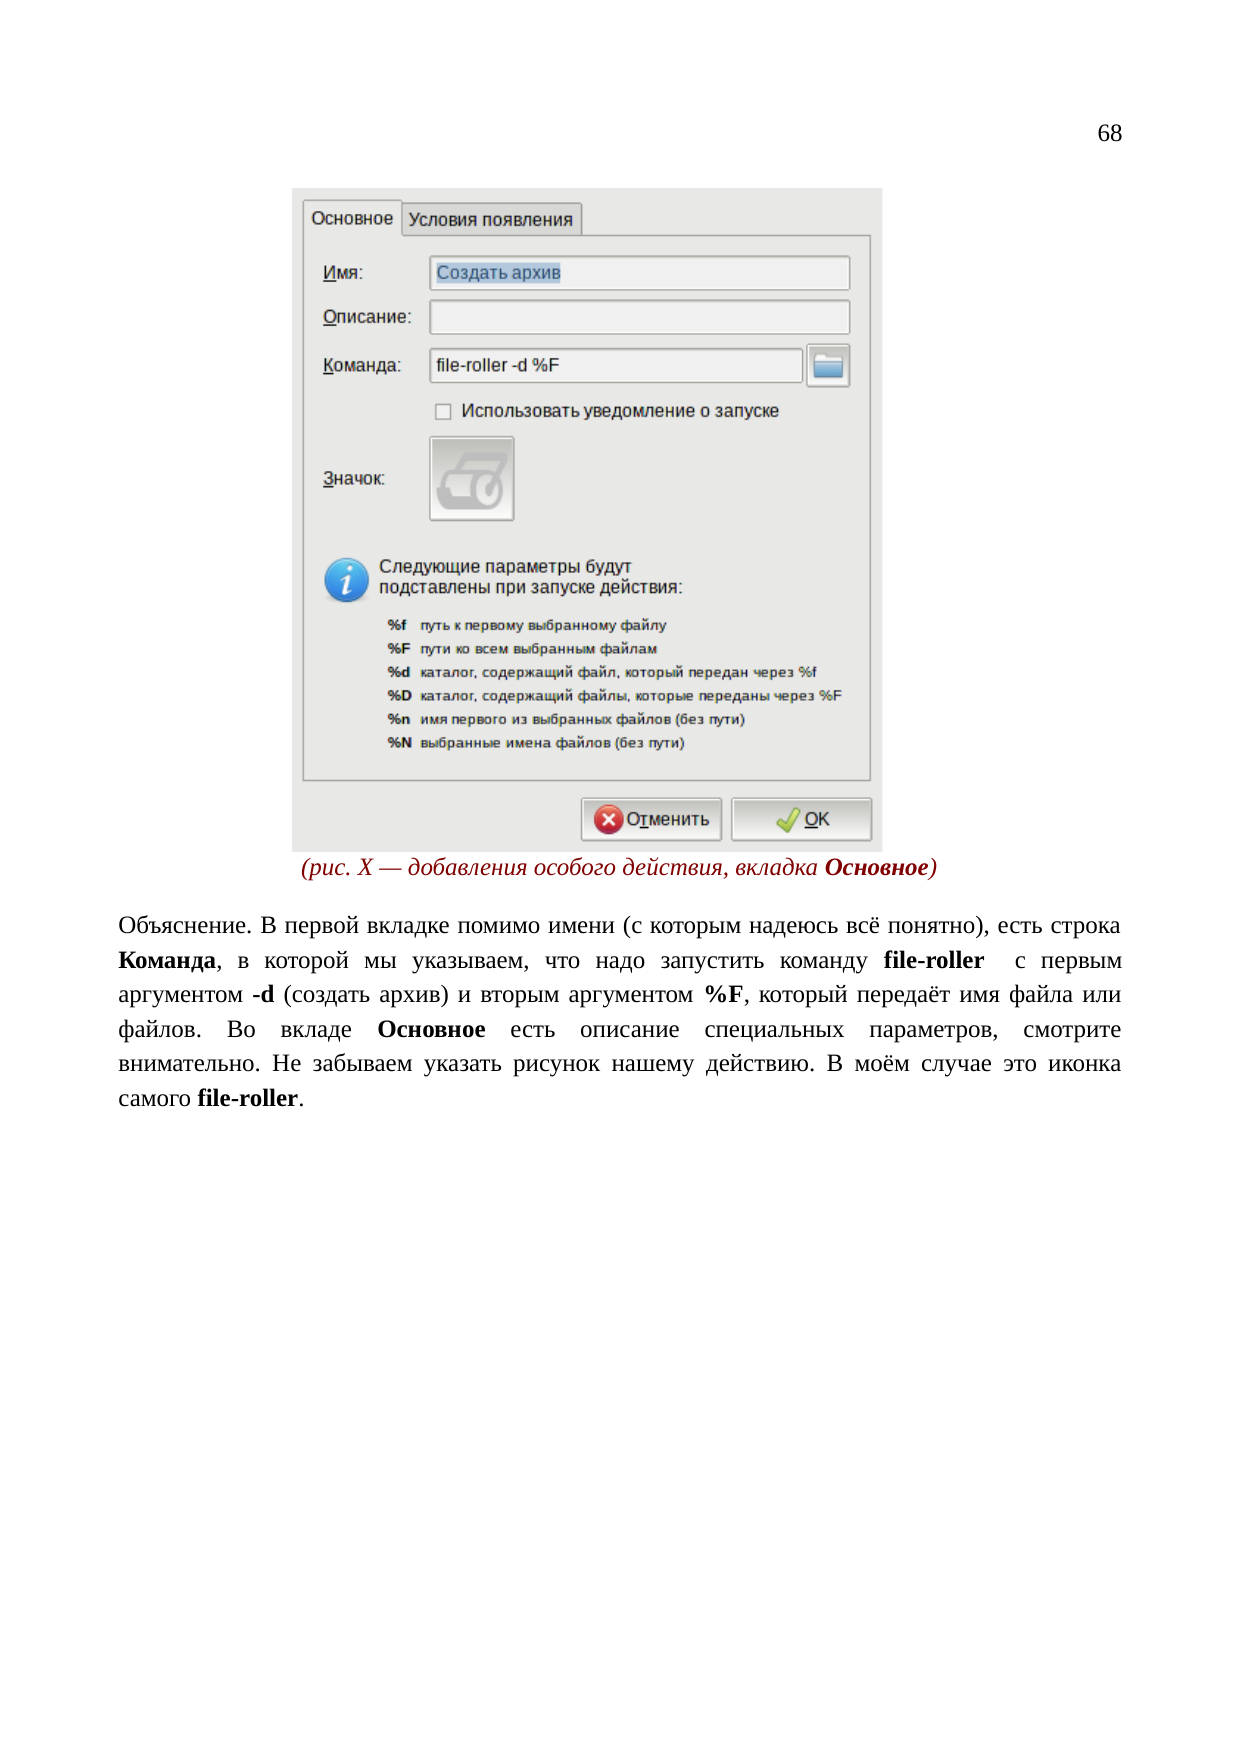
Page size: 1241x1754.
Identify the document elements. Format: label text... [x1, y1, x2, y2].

picture [292, 188, 883, 852]
text (рис. Х — добавления особого действия, вкладка Основное) [118, 176, 1122, 881]
text Объяснение. В первой вкладке помимо имени (с которым надеюсь всё понятно), есть строка Команда, в которой мы указываем, что надо запустить команду file-roller с первым аргументом -d (создать архив) и вторым аргументом %F, который передаёт имя файла или файлов. Во вкладе Основное есть описание специальных параметров, смотрите внимательно. Не забываем указать рисунок нашему действию. В моём случае это иконка самого file-roller. [118, 910, 1122, 1111]
